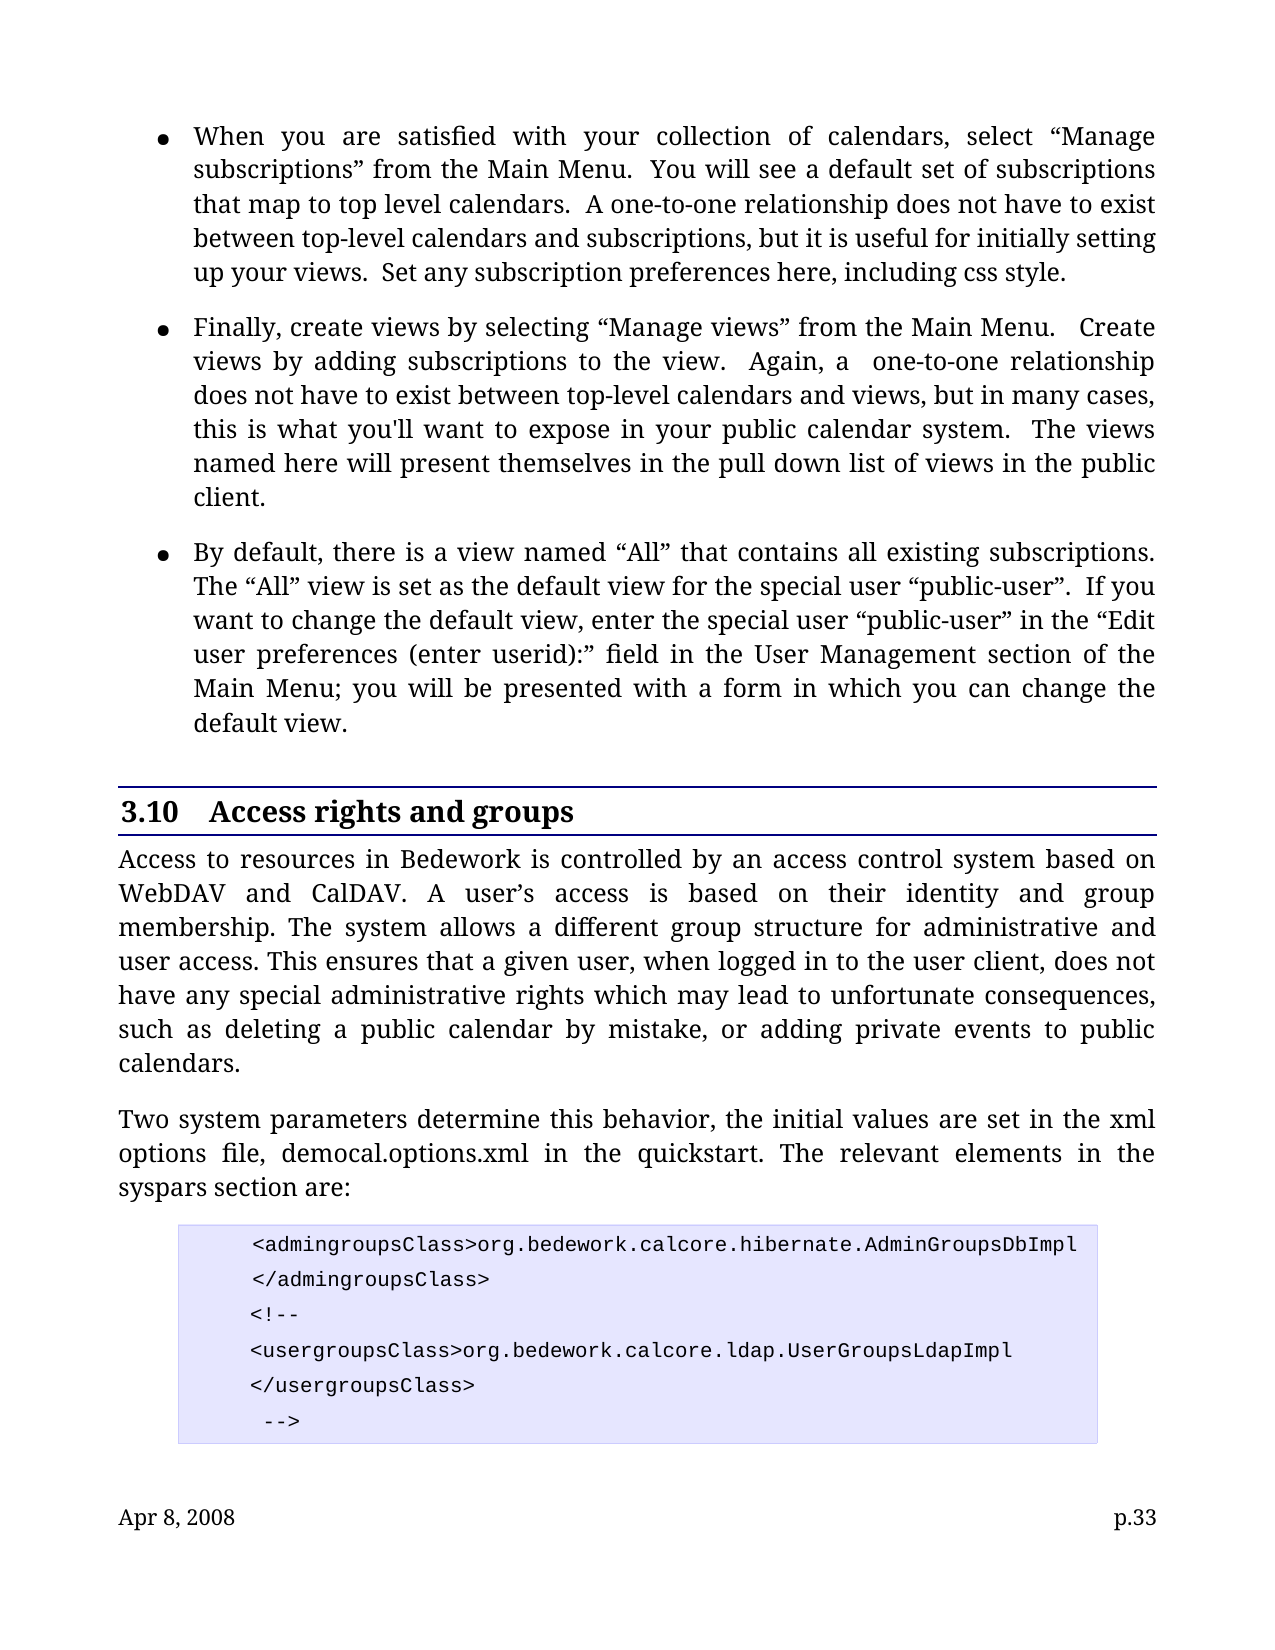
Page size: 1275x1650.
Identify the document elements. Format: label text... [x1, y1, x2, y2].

text Two system parameters determine this behavior, the initial values are set in the xml options file, democal.options.xml in the quickstart. The relevant elements in the syspars section are: [118, 1101, 1157, 1203]
text </usergroupsClass> [179, 1366, 1097, 1399]
text Access to resources in Bedework is controlled by an access control system based on WebDAV and CalDAV. A user’s access is based on their identity and group membership. The system allows a different group structure for administrative and user access. This ensures that a given user, when logged in to the user client, does not have any special administrative rights which may lead to unfortunate consequences, such as deleting a public calendar by mistake, or adding private events to public calendars. [118, 842, 1157, 1080]
text <admingroupsClass>org.bedework.calcore.hibernate.AdminGroupsDbImpl [179, 1226, 1097, 1257]
text <!-- [179, 1295, 1097, 1328]
list Finally, create views by selecting “Manage views” from the Main Menu. Create views by adding subscriptions to the view. Again, a one-to-one relationship does not have to exist between top-level calendars and views, but in many cases, this is what you'll want to expose in your public calendar system. The views named here will present themselves in the pull down list of views in the public client. [156, 309, 1157, 514]
text <usergroupsClass>org.bedework.calcore.ldap.UserGroupsLdapImpl [179, 1331, 1097, 1363]
list When you are satisfied with your collection of calendars, select “Manage subscriptions” from the Main Menu. You will see a default set of subscriptions that map to top level calendars. A one-to-one relationship does not have to exist between top-level calendars and subscriptions, but it is useful for initially setting up your views. Set any subscription preferences here, including css style. [156, 118, 1157, 288]
subtitle Access rights and groups [118, 788, 1157, 834]
text --> [179, 1402, 1097, 1443]
list By default, there is a view named “All” that contains all existing subscriptions. The “All” view is set as the default view for the special user “public-user”. If you want to change the default view, enter the special user “public-user” in the “Edit user preferences (enter userid):” field in the User Management section of the Main Menu; you will be presented with a form in which you can change the default view. [156, 535, 1157, 739]
text </admingroupsClass> [179, 1260, 1097, 1293]
